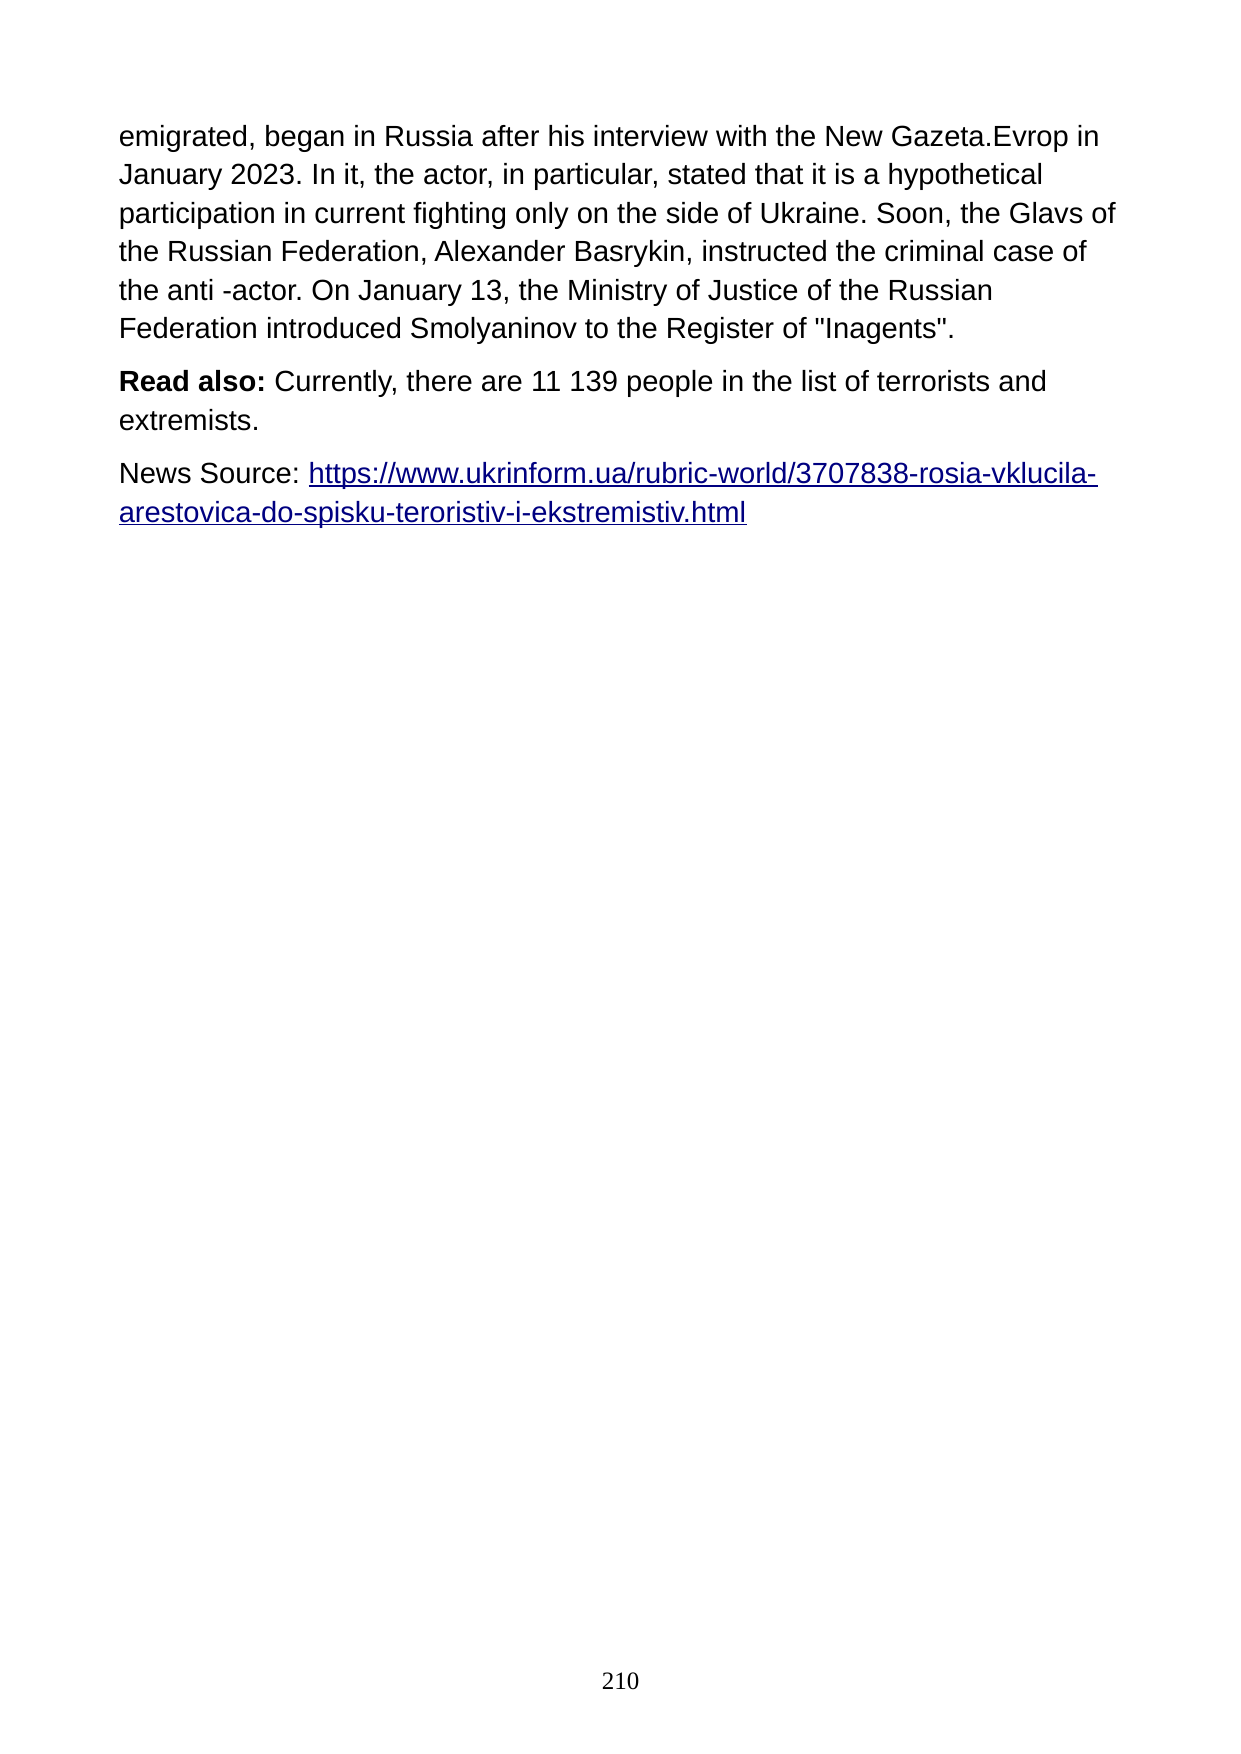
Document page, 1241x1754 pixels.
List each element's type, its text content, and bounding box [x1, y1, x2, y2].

text News Source: https://www.ukrinform.ua/rubric-world/3707838-rosia-vklucila-arestovica-do-spisku-teroristiv-i-ekstremistiv.html [118, 456, 1122, 528]
text Read also: Currently, there are 11 139 people in the list of terrorists and extremists. [118, 364, 1122, 436]
text emigrated, began in Russia after his interview with the New Gazeta.Evrop in January 2023. In it, the actor, in particular, stated that it is a hypothetical participation in current fighting only on the side of Ukraine. Soon, the Glavs of the Russian Federation, Alexander Basrykin, instructed the criminal case of the anti -actor. On January 13, the Ministry of Justice of the Russian Federation introduced Smolyaninov to the Register of "Inagents". [118, 118, 1122, 345]
